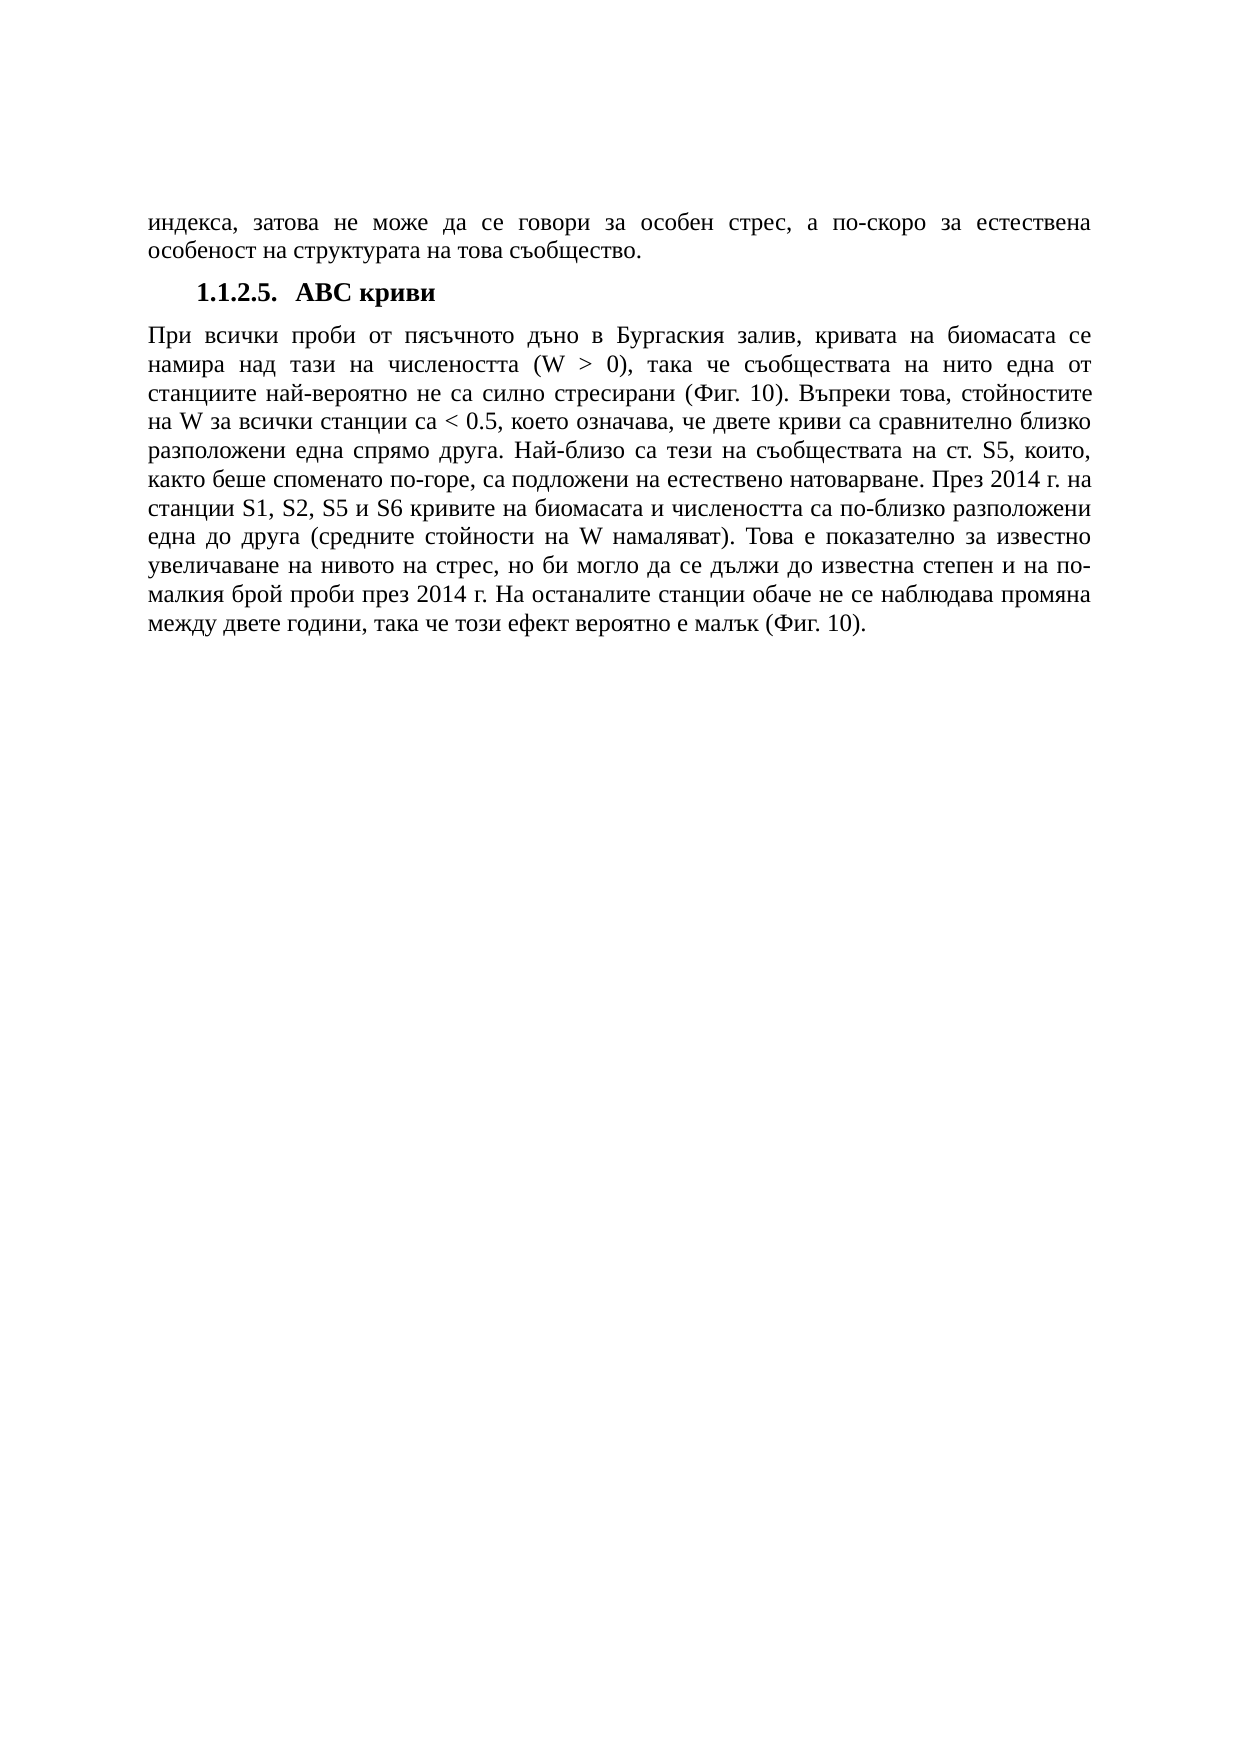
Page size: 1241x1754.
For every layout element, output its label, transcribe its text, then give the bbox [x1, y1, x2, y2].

text При всички проби от пясъчното дъно в Бургаския залив, кривата на биомасата се намира над тази на числеността (W > 0), така че съобществата на нито една от станциите най-вероятно не са силно стресирани (Фиг. 10). Въпреки това, стойностите на W за всички станции са < 0.5, което означава, че двете криви са сравнително близко разположени една спрямо друга. Най-близо са тези на съобществата на ст. S5, които, както беше споменато по-горе, са подложени на естествено натоварване. През 2014 г. на станции S1, S2, S5 и S6 кривите на биомасата и числеността са по-близко разположени една до друга (средните стойности на W намаляват). Това е показателно за известно увеличаване на нивото на стрес, но би могло да се дължи до известна степен и на по-малкия брой проби през 2014 г. На останалите станции обаче не се наблюдава промяна между двете години, така че този ефект вероятно е малък (Фиг. 10). [148, 320, 1093, 636]
subtitle АВС криви [266, 277, 1093, 308]
text индекса, затова не може да се говори за особен стрес, а по-скоро за естествена особеност на структурата на това съобщество. [148, 207, 1093, 264]
